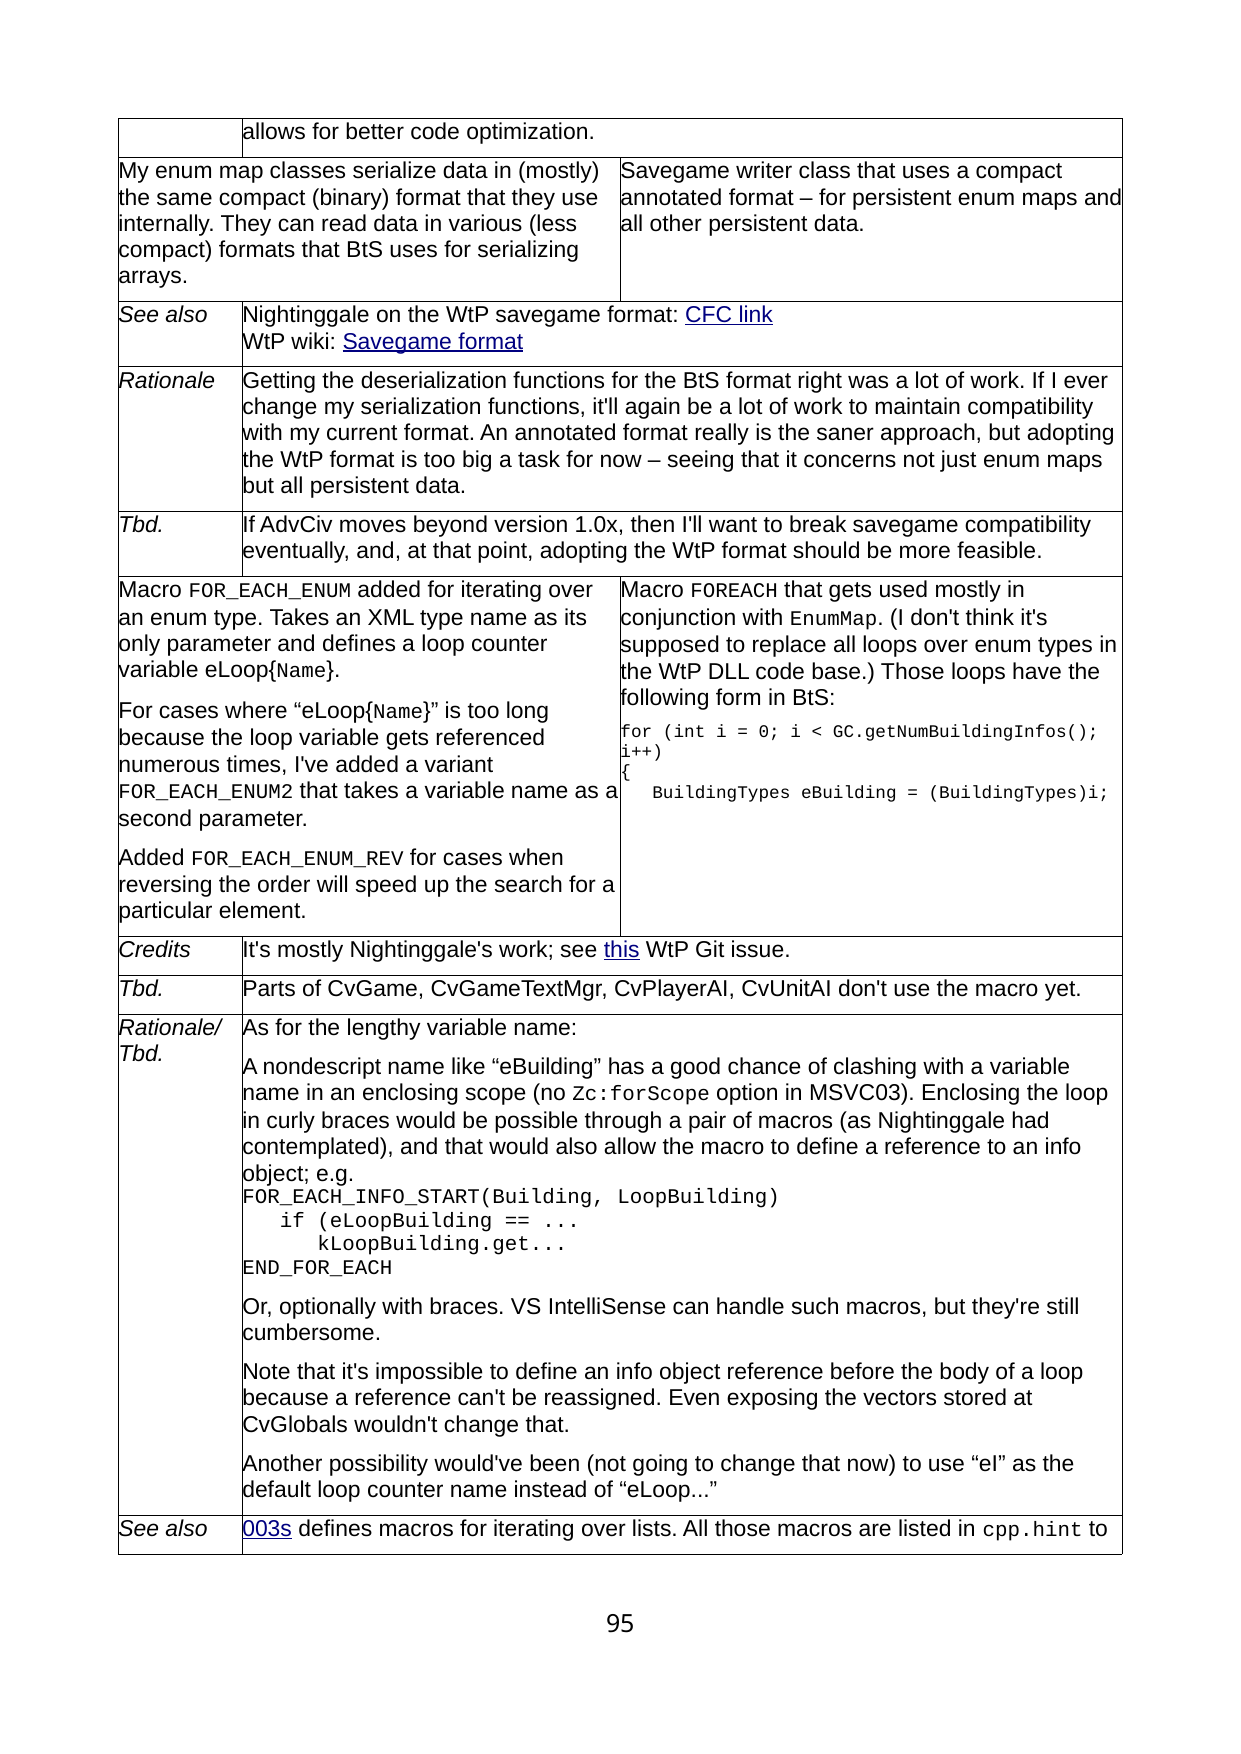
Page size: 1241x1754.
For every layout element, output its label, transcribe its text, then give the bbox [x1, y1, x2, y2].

table_cell As for the lengthy variable name: A nondescript name like “eBuilding” has a good chance of clashing with a variable name in an enclosing scope (no Zc:forScope option in MSVC03). Enclosing the loop in curly braces would be possible through a pair of macros (as Nightinggale had contemplated), and that would also allow the macro to define a reference to an info object; e.g. FOR_EACH_INFO_START(Building, LoopBuilding) if (eLoopBuilding == ... kLoopBuilding.get... END_FOR_EACH Or, optionally with braces. VS IntelliSense can handle such macros, but they're still cumbersome. Note that it's impossible to define an info object reference before the body of a loop because a reference can't be reassigned. Even exposing the vectors stored at CvGlobals wouldn't change that. Another possibility would've been (not going to change that now) to use “eI” as the default loop counter name instead of “eLoop...” [243, 1015, 1122, 1514]
table_cell Tbd. [119, 976, 242, 1014]
table_cell Rationale/ Tbd. [119, 1015, 242, 1514]
table_cell Getting the deserialization functions for the BtS format right was a lot of work. If I ever change my serialization functions, it'll again be a lot of work to maintain compatibility with my current format. An annotated format really is the saner approach, but adopting the WtP format is too big a task for now – seeing that it concerns not just enum maps but all persistent data. [243, 367, 1122, 511]
table_cell Tbd. [119, 512, 242, 576]
table_cell Credits [119, 937, 242, 975]
table_cell allows for better code optimization. [243, 119, 1122, 157]
table_cell See also [119, 1516, 242, 1553]
table_cell Savegame writer class that uses a compact annotated format – for persistent enum maps and all other persistent data. [621, 158, 1122, 301]
table_cell My enum map classes serialize data in (mostly) the same compact (binary) format that they use internally. They can read data in various (less compact) formats that BtS uses for serializing arrays. [119, 158, 620, 301]
table_cell Macro FOREACH that gets used mostly in conjunction with EnumMap. (I don't think it's supposed to replace all loops over enum types in the WtP DLL code base.) Those loops have the following form in BtS: for (int i = 0; i < GC.getNumBuildingInfos(); i++) { BuildingTypes eBuilding = (BuildingTypes)i; [621, 577, 1122, 936]
table_cell Nightinggale on the WtP savegame format: CFC link WtP wiki: Savegame format [243, 302, 1122, 366]
table_cell If AdvCiv moves beyond version 1.0x, then I'll want to break savegame compatibility eventually, and, at that point, adopting the WtP format should be more feasible. [243, 512, 1122, 576]
table_cell It's mostly Nightinggale's work; see this WtP Git issue. [243, 937, 1122, 975]
table_cell [119, 119, 242, 157]
table_cell 003s defines macros for iterating over lists. All those macros are listed in cpp.hint to [243, 1516, 1122, 1553]
table_cell See also [119, 302, 242, 366]
table_cell Macro FOR_EACH_ENUM added for iterating over an enum type. Takes an XML type name as its only parameter and defines a loop counter variable eLoop{Name}. For cases where “eLoop{Name}” is too long because the loop variable gets referenced numerous times, I've added a variant FOR_EACH_ENUM2 that takes a variable name as a second parameter. Added FOR_EACH_ENUM_REV for cases when reversing the order will speed up the search for a particular element. [119, 577, 620, 936]
table_cell Parts of CvGame, CvGameTextMgr, CvPlayerAI, CvUnitAI don't use the macro yet. [243, 976, 1122, 1014]
table_cell Rationale [119, 367, 242, 511]
